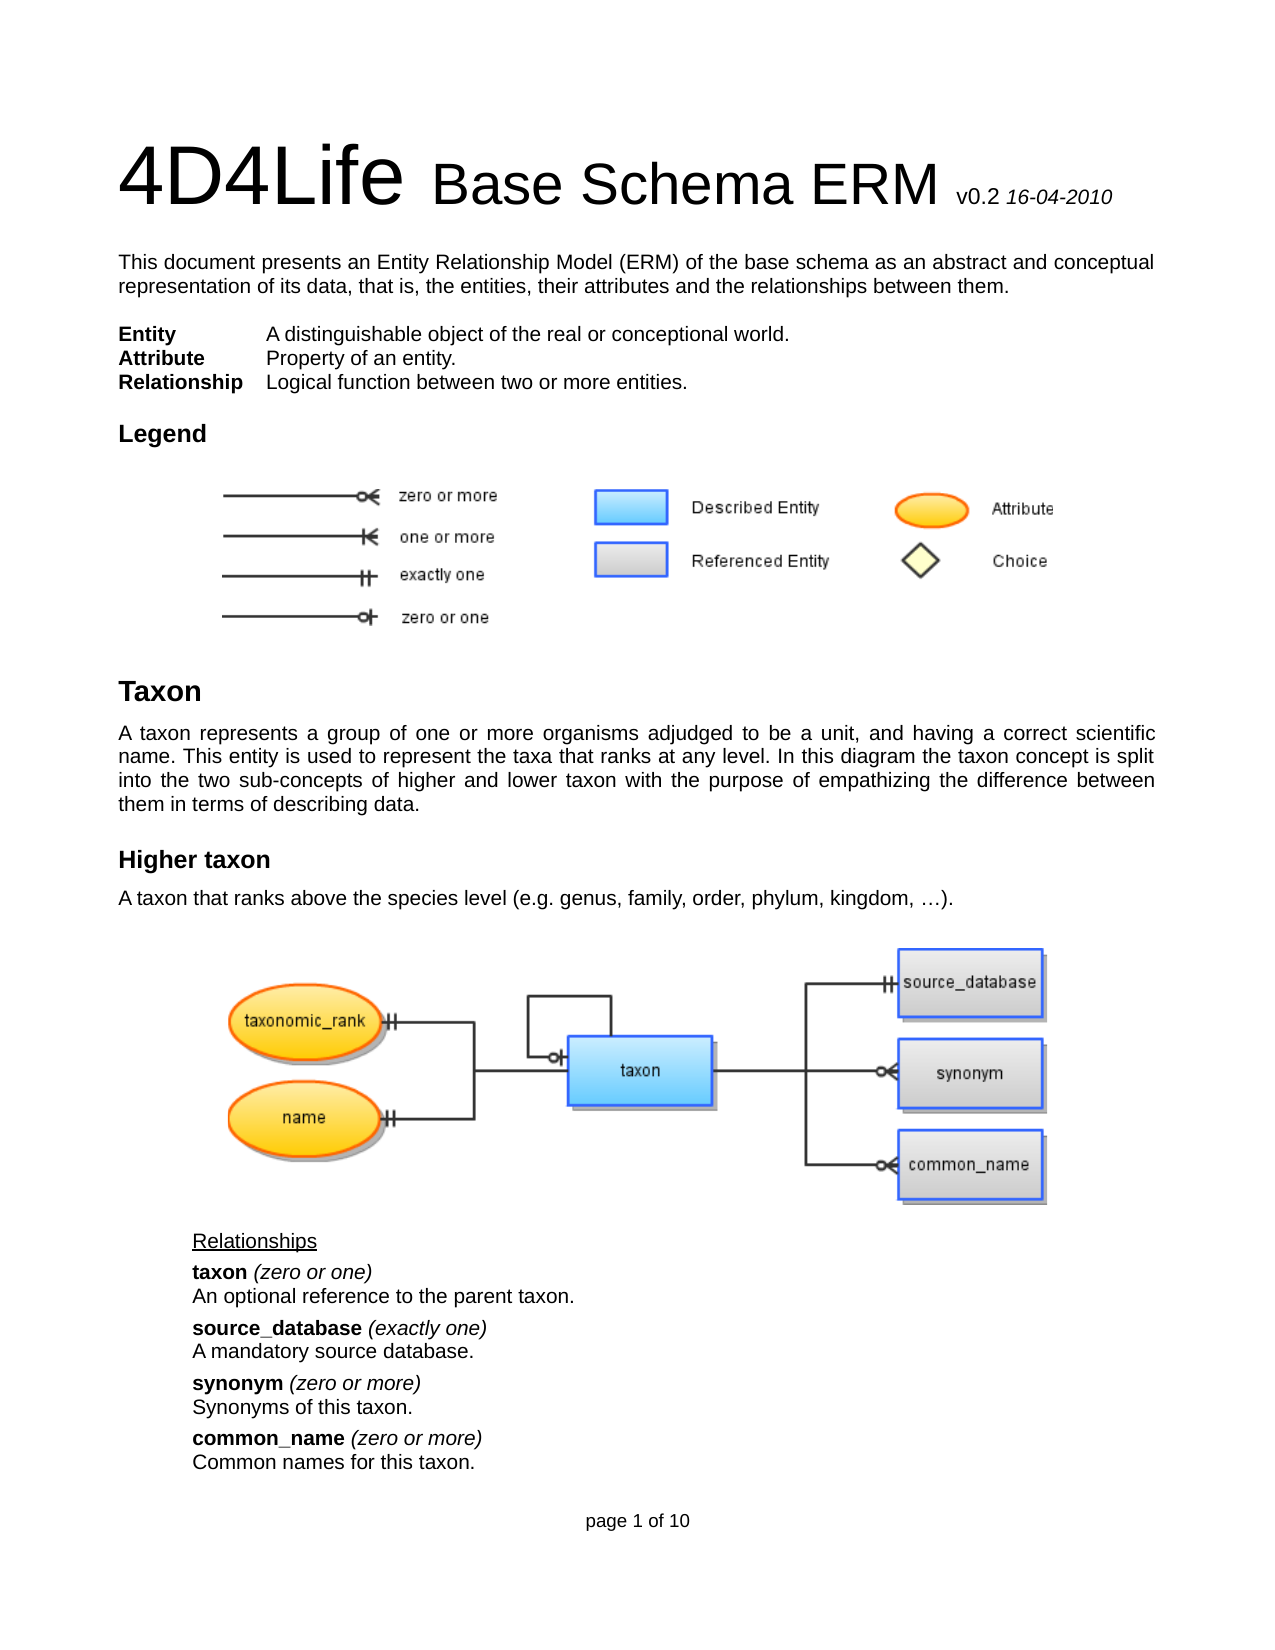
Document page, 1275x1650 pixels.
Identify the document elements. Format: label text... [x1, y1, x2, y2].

text Entity A distinguishable object of the real or conceptional world. [118, 322, 1157, 346]
text An optional reference to the parent taxon. [192, 1284, 1157, 1308]
text Common names for this taxon. [192, 1450, 1157, 1474]
text Attribute Property of an entity. [118, 346, 1157, 370]
text A taxon that ranks above the species level (e.g. genus, family, order, phylum, kingdom, …). [118, 886, 1157, 910]
text common_name (zero or more) [192, 1426, 1157, 1450]
text Higher taxon [118, 845, 1157, 874]
text A taxon represents a group of one or more organisms adjudged to be a unit, and having a correct scientific name. This entity is used to represent the taxa that ranks at any level. In this diagram the taxon concept is split into the two sub-concepts of higher and lower taxon with the purpose of empathizing the difference between them in terms of describing data. [118, 720, 1157, 816]
text synonym (zero or more) [192, 1371, 1157, 1395]
text This document presents an Entity Relationship Model (ERM) of the base schema as an abstract and conceptual representation of its data, that is, the entities, their attributes and the relationships between them. [118, 250, 1157, 298]
text taxon (zero or one) [192, 1260, 1157, 1284]
text source_database (exactly one) [192, 1315, 1157, 1339]
picture [222, 489, 1053, 626]
text 4D4Life Base Schema ERM v0.2 16-04-2010 [118, 118, 1157, 223]
text Relationship Logical function between two or more entities. [118, 370, 1157, 394]
text A mandatory source database. [192, 1339, 1157, 1363]
text Relationships [192, 1228, 1157, 1252]
picture [227, 948, 1048, 1205]
text Synonyms of this taxon. [192, 1395, 1157, 1419]
subtitle Taxon [118, 674, 1157, 708]
subtitle Legend [118, 419, 1157, 447]
